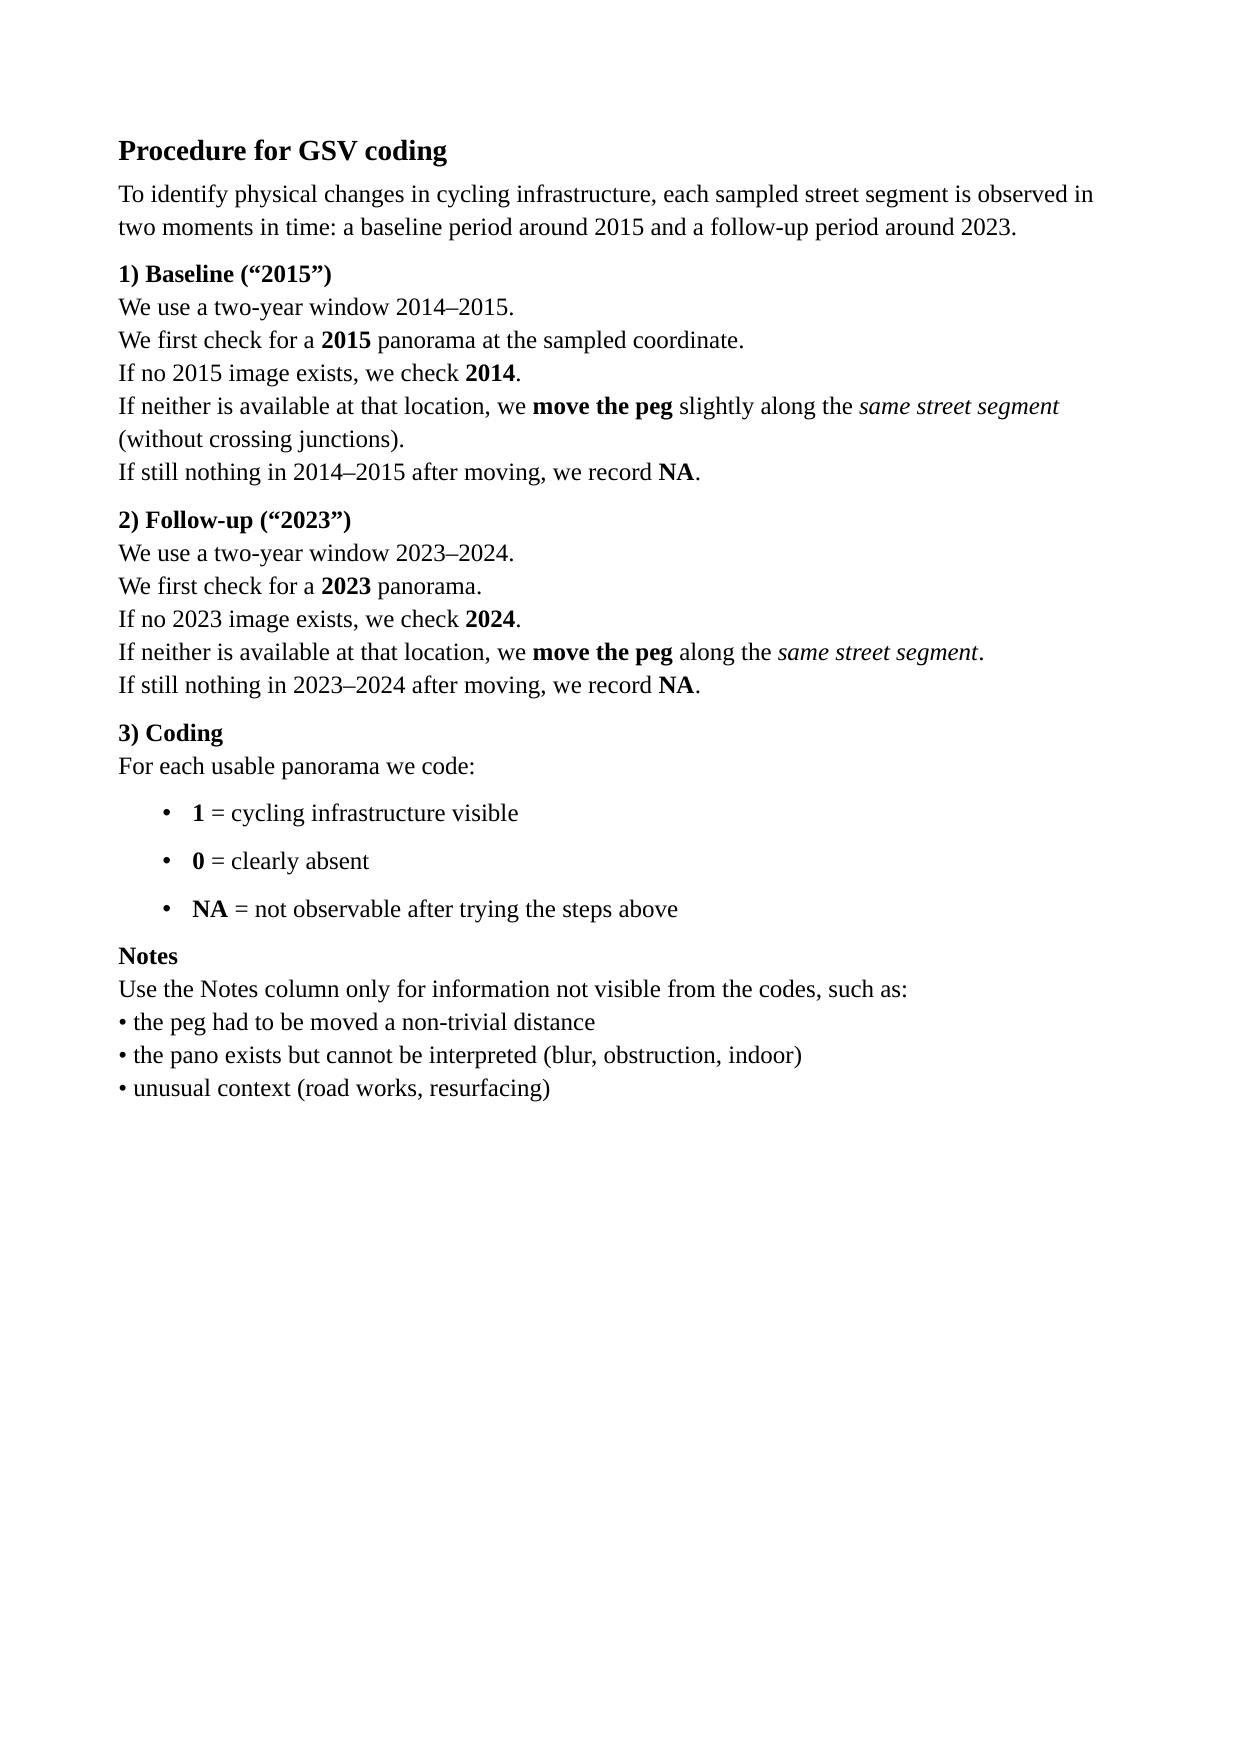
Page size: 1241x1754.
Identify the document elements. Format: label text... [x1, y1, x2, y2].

list 1 = cycling infrastructure visible [162, 798, 1122, 827]
text To identify physical changes in cycling infrastructure, each sampled street segment is observed in two moments in time: a baseline period around 2015 and a follow-up period around 2023. [118, 179, 1122, 241]
text 3) Coding For each usable panorama we code: [118, 718, 1122, 779]
list 0 = clearly absent [162, 846, 1122, 875]
subtitle Procedure for GSV coding [118, 133, 1122, 166]
list NA = not observable after trying the steps above [162, 894, 1122, 922]
text 1) Baseline (“2015”) We use a two-year window 2014–2015. We first check for a 2015 panorama at the sampled coordinate. If no 2015 image exists, we check 2014. If neither is available at that location, we move the peg slightly along the same street segment (without crossing junctions). If still nothing in 2014–2015 after moving, we record NA. [118, 259, 1122, 486]
text Notes Use the Notes column only for information not visible from the codes, such as: • the peg had to be moved a non-trivial distance • the pano exists but cannot be interpreted (blur, obstruction, indoor) • unusual context (road works, resurfacing) [118, 941, 1122, 1102]
text 2) Follow-up (“2023”) We use a two-year window 2023–2024. We first check for a 2023 panorama. If no 2023 image exists, we check 2024. If neither is available at that location, we move the peg along the same street segment. If still nothing in 2023–2024 after moving, we record NA. [118, 505, 1122, 699]
